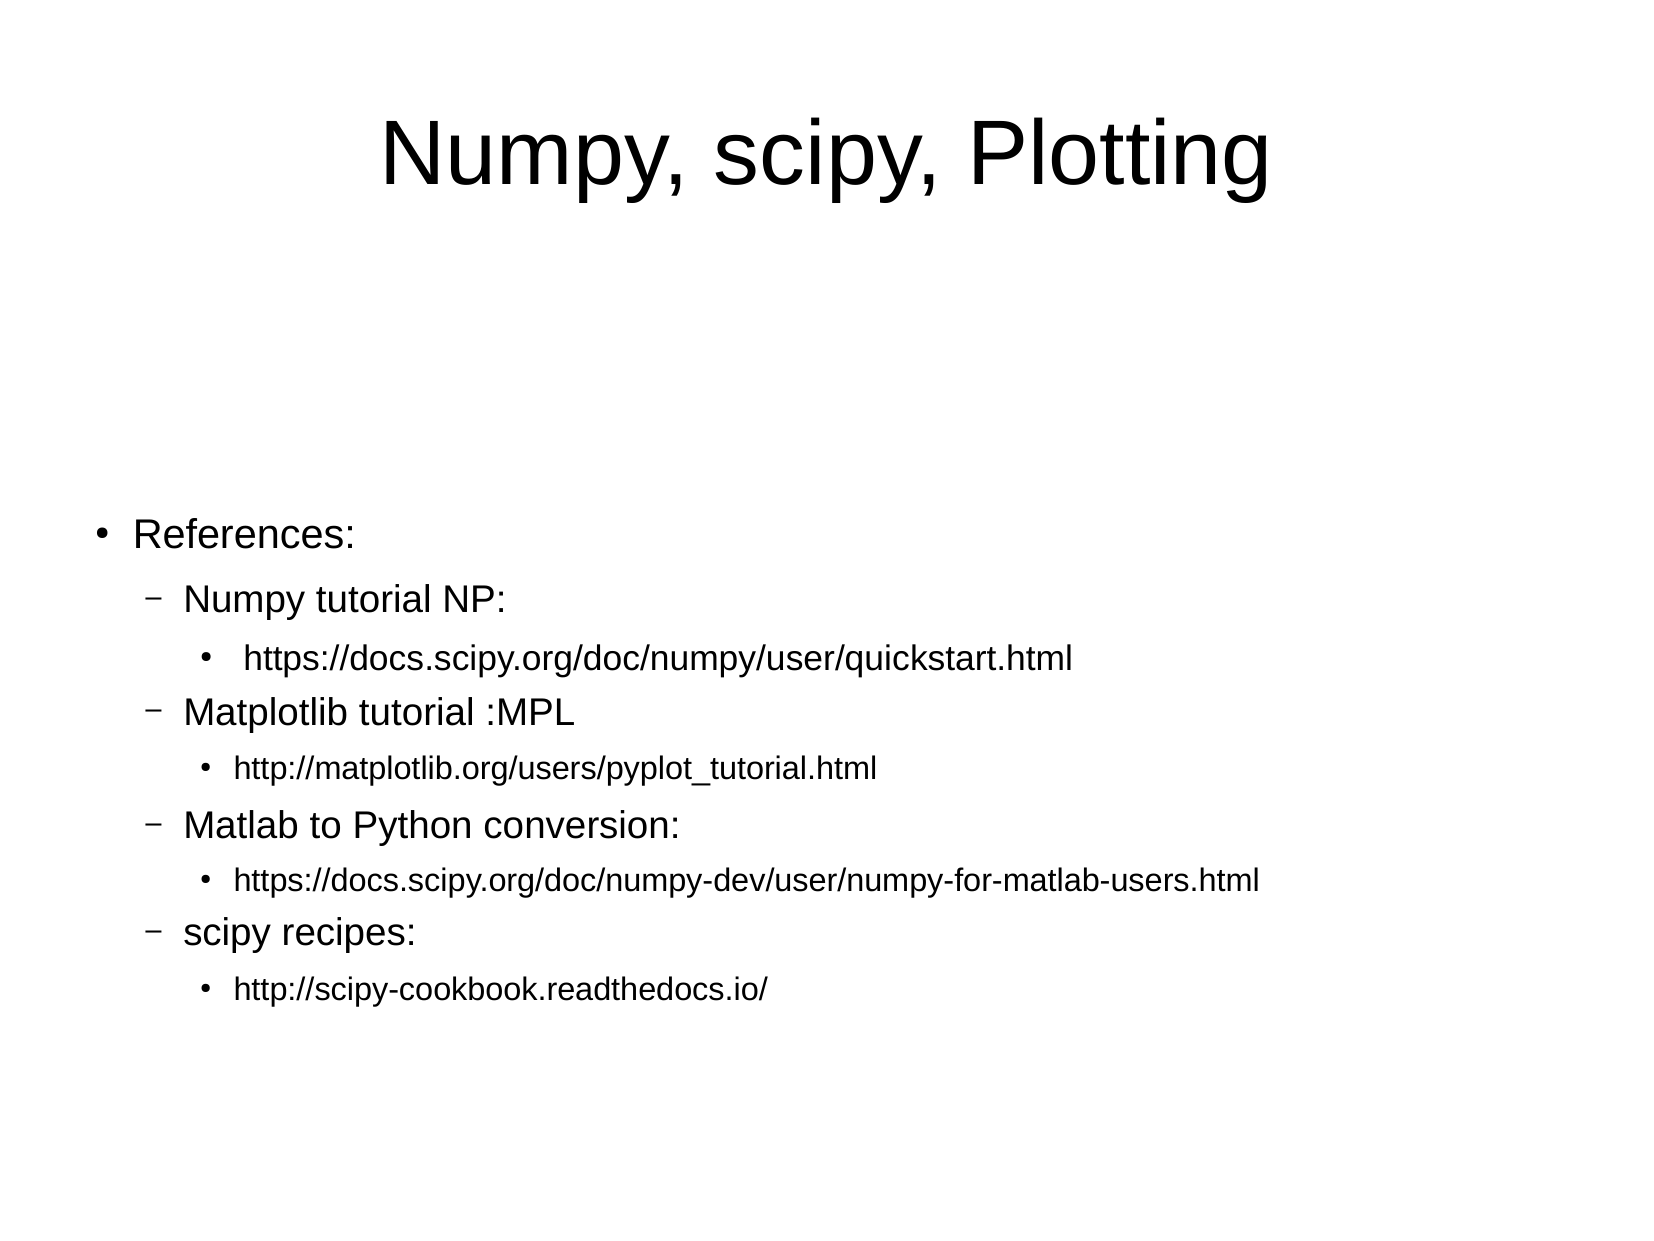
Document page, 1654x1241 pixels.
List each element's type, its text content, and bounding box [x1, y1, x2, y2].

title Numpy, scipy, Plotting [82, 49, 1571, 257]
list References: Numpy tutorial NP: https://docs.scipy.org/doc/numpy/user/quickstart.html Matplotlib tutorial :MPL http://matplotlib.org/users/pyplot_tutorial.html Matlab to Python conversion: https://docs.scipy.org/doc/numpy-dev/user/numpy-for-matlab-users.html scipy recipes: http://scipy-cookbook.readthedocs.io/ [82, 290, 1538, 1010]
